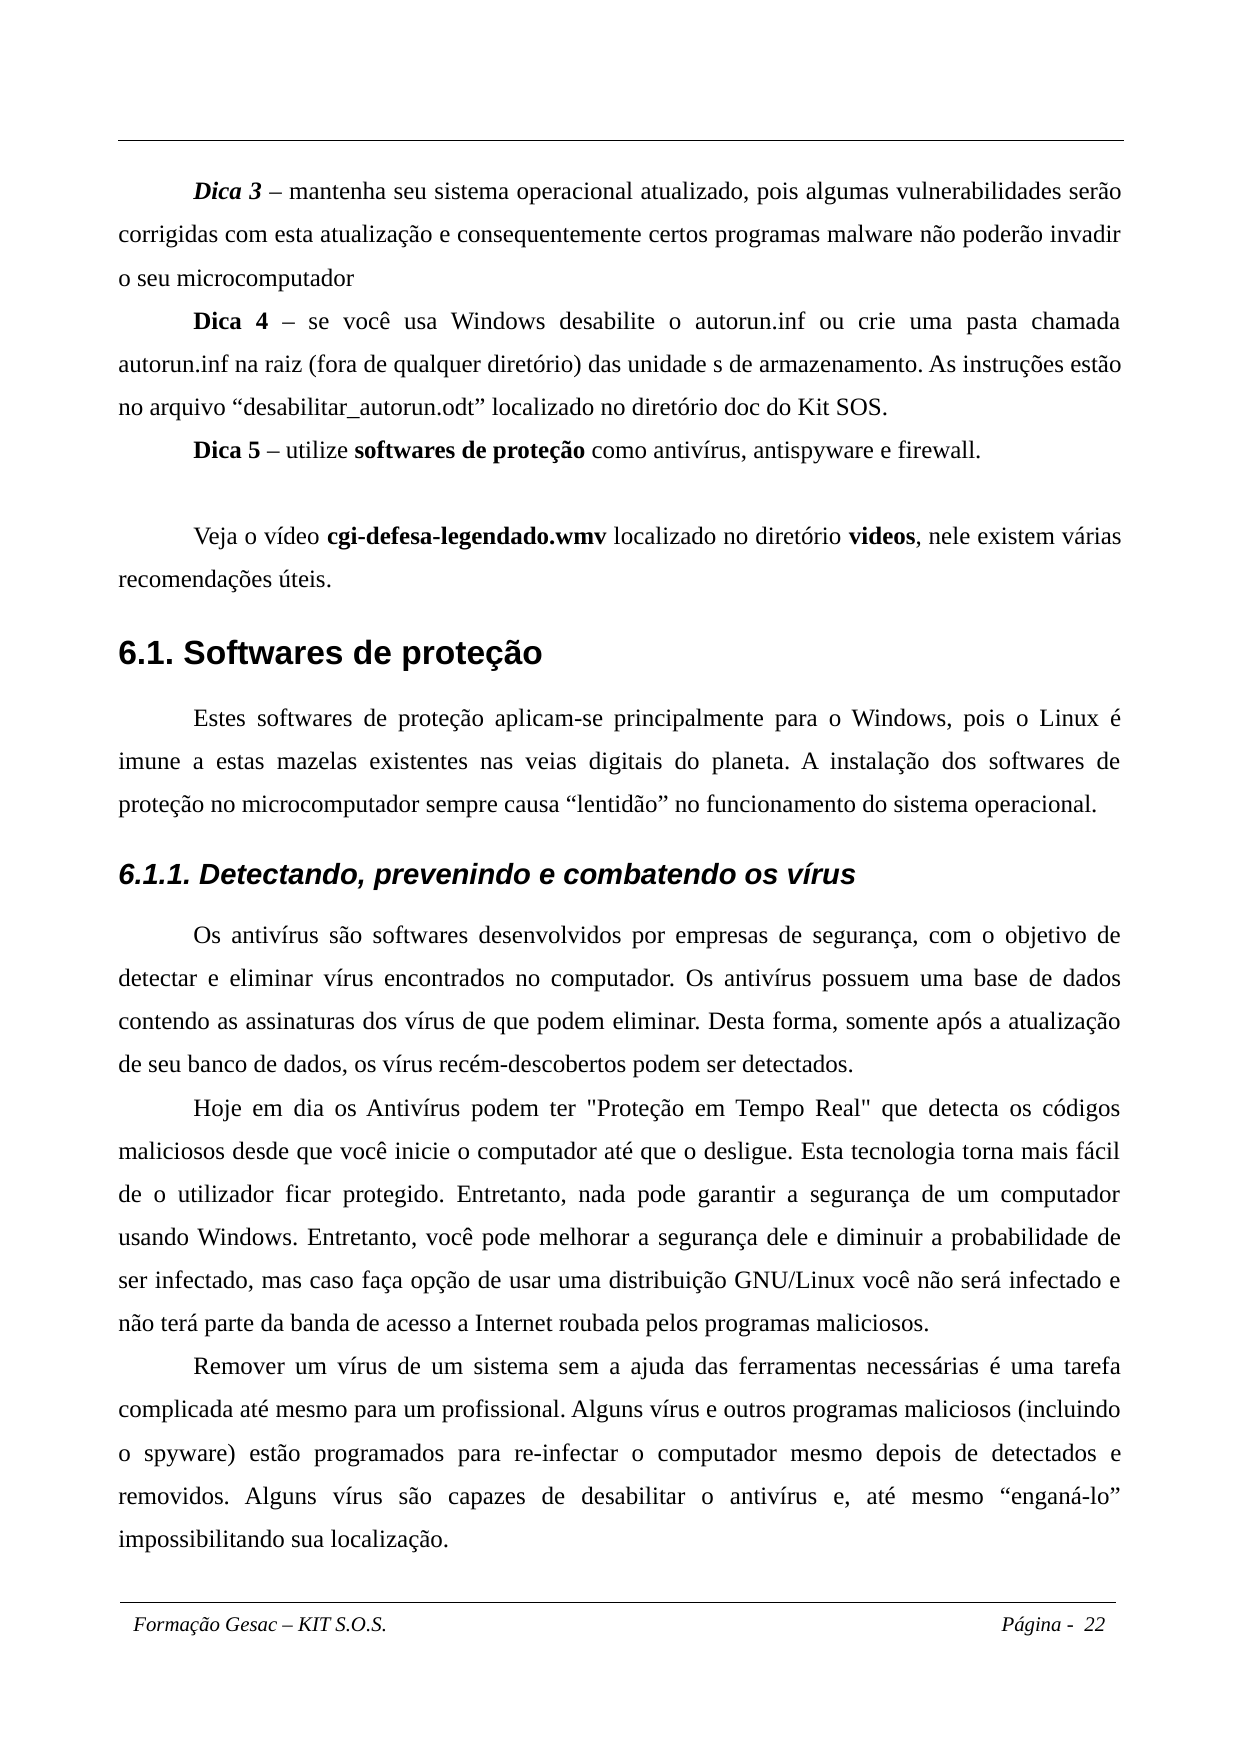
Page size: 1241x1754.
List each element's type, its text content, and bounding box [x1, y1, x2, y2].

text Estes softwares de proteção aplicam-se principalmente para o Windows, pois o Linux é imune a estas mazelas existentes nas veias digitais do planeta. A instalação dos softwares de proteção no microcomputador sempre causa “lentidão” no funcionamento do sistema operacional. [118, 703, 1122, 818]
text Os antivírus são softwares desenvolvidos por empresas de segurança, com o objetivo de detectar e eliminar vírus encontrados no computador. Os antivírus possuem uma base de dados contendo as assinaturas dos vírus de que podem eliminar. Desta forma, somente após a atualização de seu banco de dados, os vírus recém-descobertos podem ser detectados. [118, 920, 1122, 1078]
text Veja o vídeo cgi-defesa-legendado.wmv localizado no diretório videos, nele existem várias recomendações úteis. [118, 521, 1122, 593]
text Dica 4 – se você usa Windows desabilite o autorun.inf ou crie uma pasta chamada autorun.inf na raiz (fora de qualquer diretório) das unidade s de armazenamento. As instruções estão no arquivo “desabilitar_autorun.odt” localizado no diretório doc do Kit SOS. [118, 306, 1122, 421]
text Remover um vírus de um sistema sem a ajuda das ferramentas necessárias é uma tarefa complicada até mesmo para um profissional. Alguns vírus e outros programas maliciosos (incluindo o spyware) estão programados para re-infectar o computador mesmo depois de detectados e removidos. Alguns vírus são capazes de desabilitar o antivírus e, até mesmo “enganá-lo” impossibilitando sua localização. [118, 1351, 1122, 1553]
text Hoje em dia os Antivírus podem ter "Proteção em Tempo Real" que detecta os códigos maliciosos desde que você inicie o computador até que o desligue. Esta tecnologia torna mais fácil de o utilizador ficar protegido. Entretanto, nada pode garantir a segurança de um computador usando Windows. Entretanto, você pode melhorar a segurança dele e diminuir a probabilidade de ser infectado, mas caso faça opção de usar uma distribuição GNU/Linux você não será infectado e não terá parte da banda de acesso a Internet roubada pelos programas maliciosos. [118, 1093, 1122, 1337]
text Dica 5 – utilize softwares de proteção como antivírus, antispyware e firewall. [118, 435, 1122, 464]
text Dica 3 – mantenha seu sistema operacional atualizado, pois algumas vulnerabilidades serão corrigidas com esta atualização e consequentemente certos programas malware não poderão invadir o seu microcomputador [118, 176, 1122, 291]
subtitle 6.1.1. Detectando, prevenindo e combatendo os vírus [118, 857, 1122, 891]
subtitle 6.1. Softwares de proteção [118, 633, 1122, 671]
